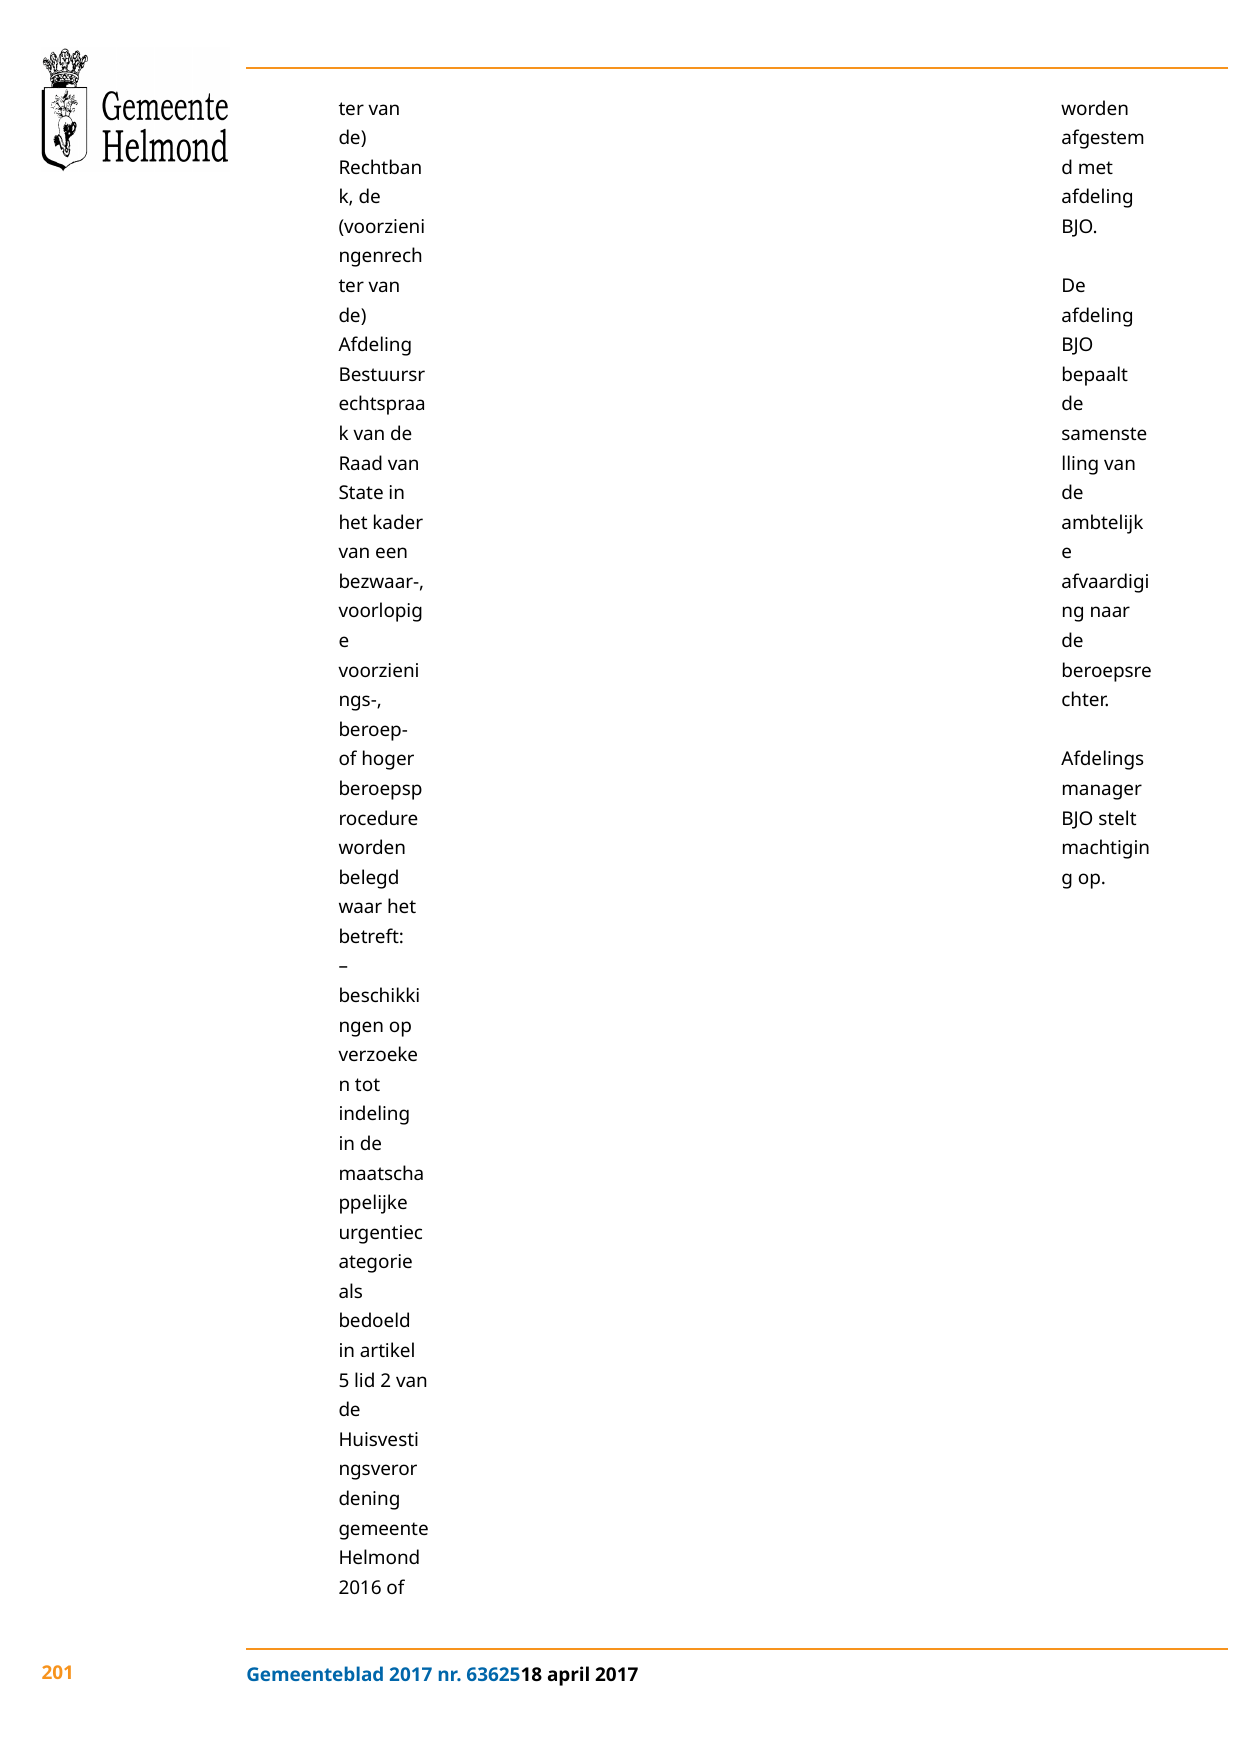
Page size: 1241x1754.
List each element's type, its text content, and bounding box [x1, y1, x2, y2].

table_cell [790, 95, 971, 1600]
table_cell worden afgestemd met afdeling BJO. De afdeling BJO bepaalt de samenstelling van de ambtelijke afvaardiging naar de beroepsrechter. Afdelingsmanager BJO stelt machtiging op. [1061, 95, 1152, 1600]
table_cell [971, 95, 1061, 1600]
table_cell [519, 95, 700, 1600]
table_cell [248, 95, 338, 1600]
table_cell [700, 95, 790, 1600]
table_cell [429, 95, 519, 1600]
table_cell ter van de) Rechtbank, de (voorzieningenrechter van de) Afdeling Bestuursrechtspraak van de Raad van State in het kader van een bezwaar-, voorlopige voorzienings-, beroep- of hoger beroepsprocedure worden belegd waar het betreft: – beschikkingen op verzoeken tot indeling in de maatschappelijke urgentiecategorie als bedoeld in artikel 5 lid 2 van de Huisvestingsverordening gemeente Helmond 2016 of [338, 95, 429, 1600]
picture [41, 47, 231, 172]
